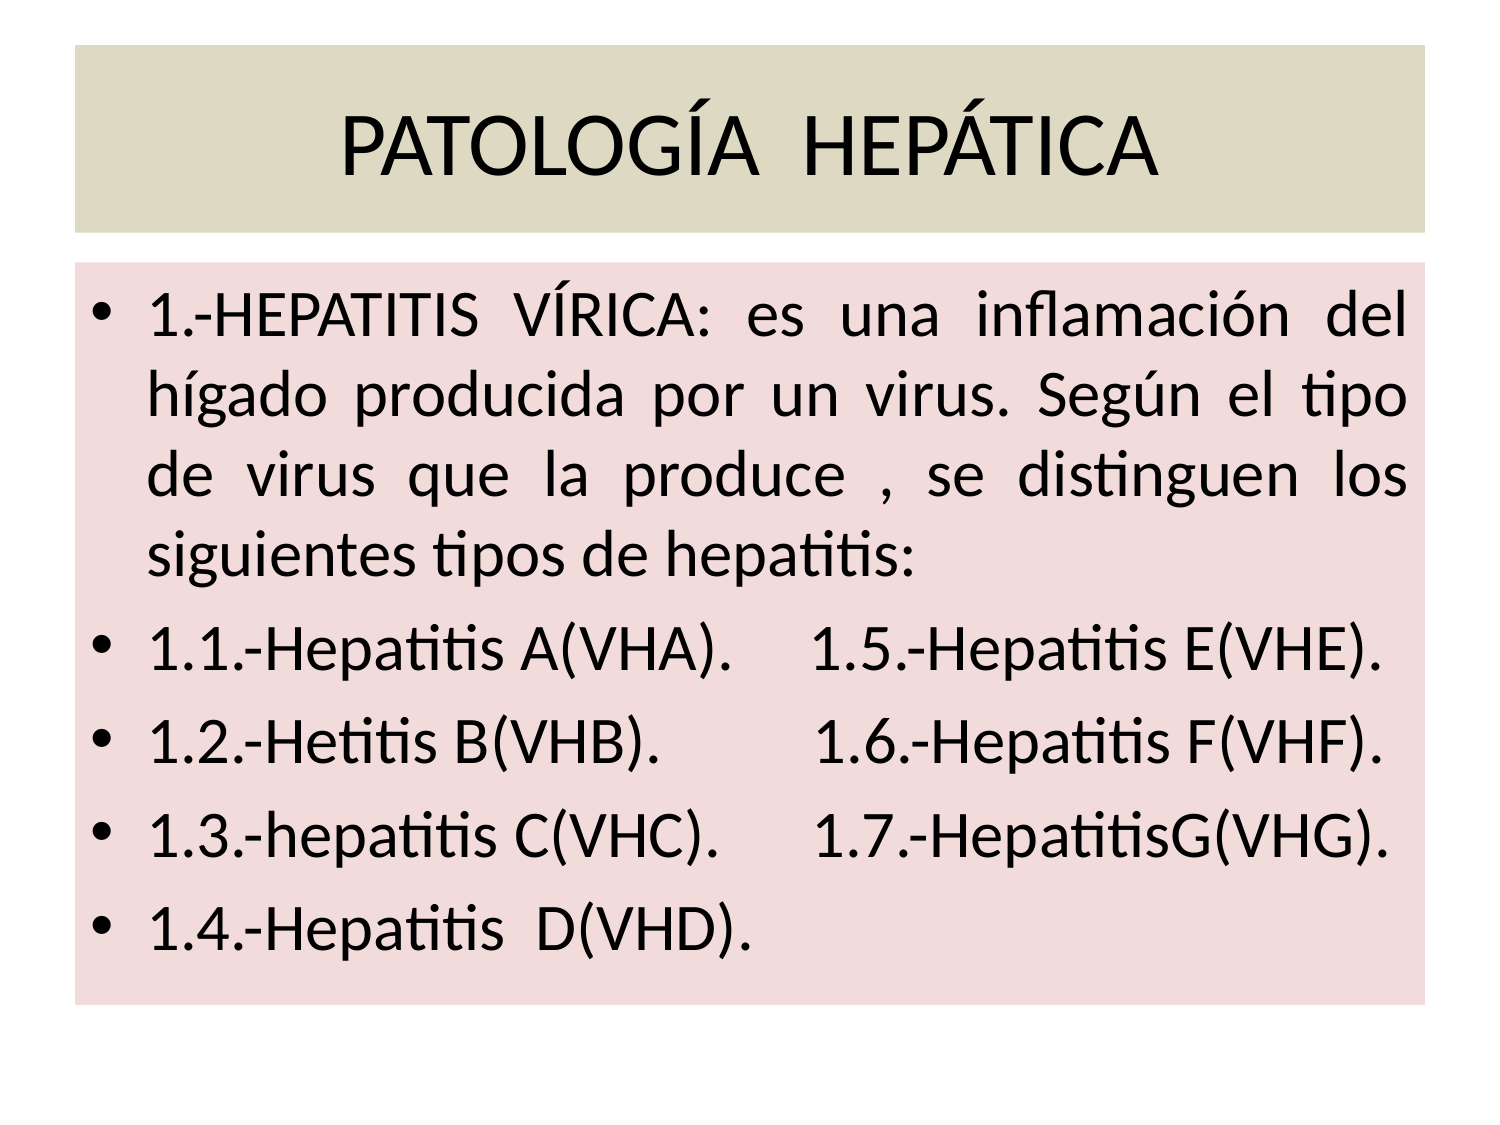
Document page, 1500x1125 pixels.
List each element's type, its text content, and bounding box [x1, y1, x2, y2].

title PATOLOGÍA HEPÁTICA [75, 45, 1425, 233]
list 1.-HEPATITIS VÍRICA: es una inflamación del hígado producida por un virus. Según el tipo de virus que la produce , se distinguen los siguientes tipos de hepatitis: 1.1.-Hepatitis A(VHA). 1.5.-Hepatitis E(VHE). 1.2.-Hetitis B(VHB). 1.6.-Hepatitis F(VHF). 1.3.-hepatitis C(VHC). 1.7.-HepatitisG(VHG). 1.4.-Hepatitis D(VHD). [75, 262, 1425, 1005]
